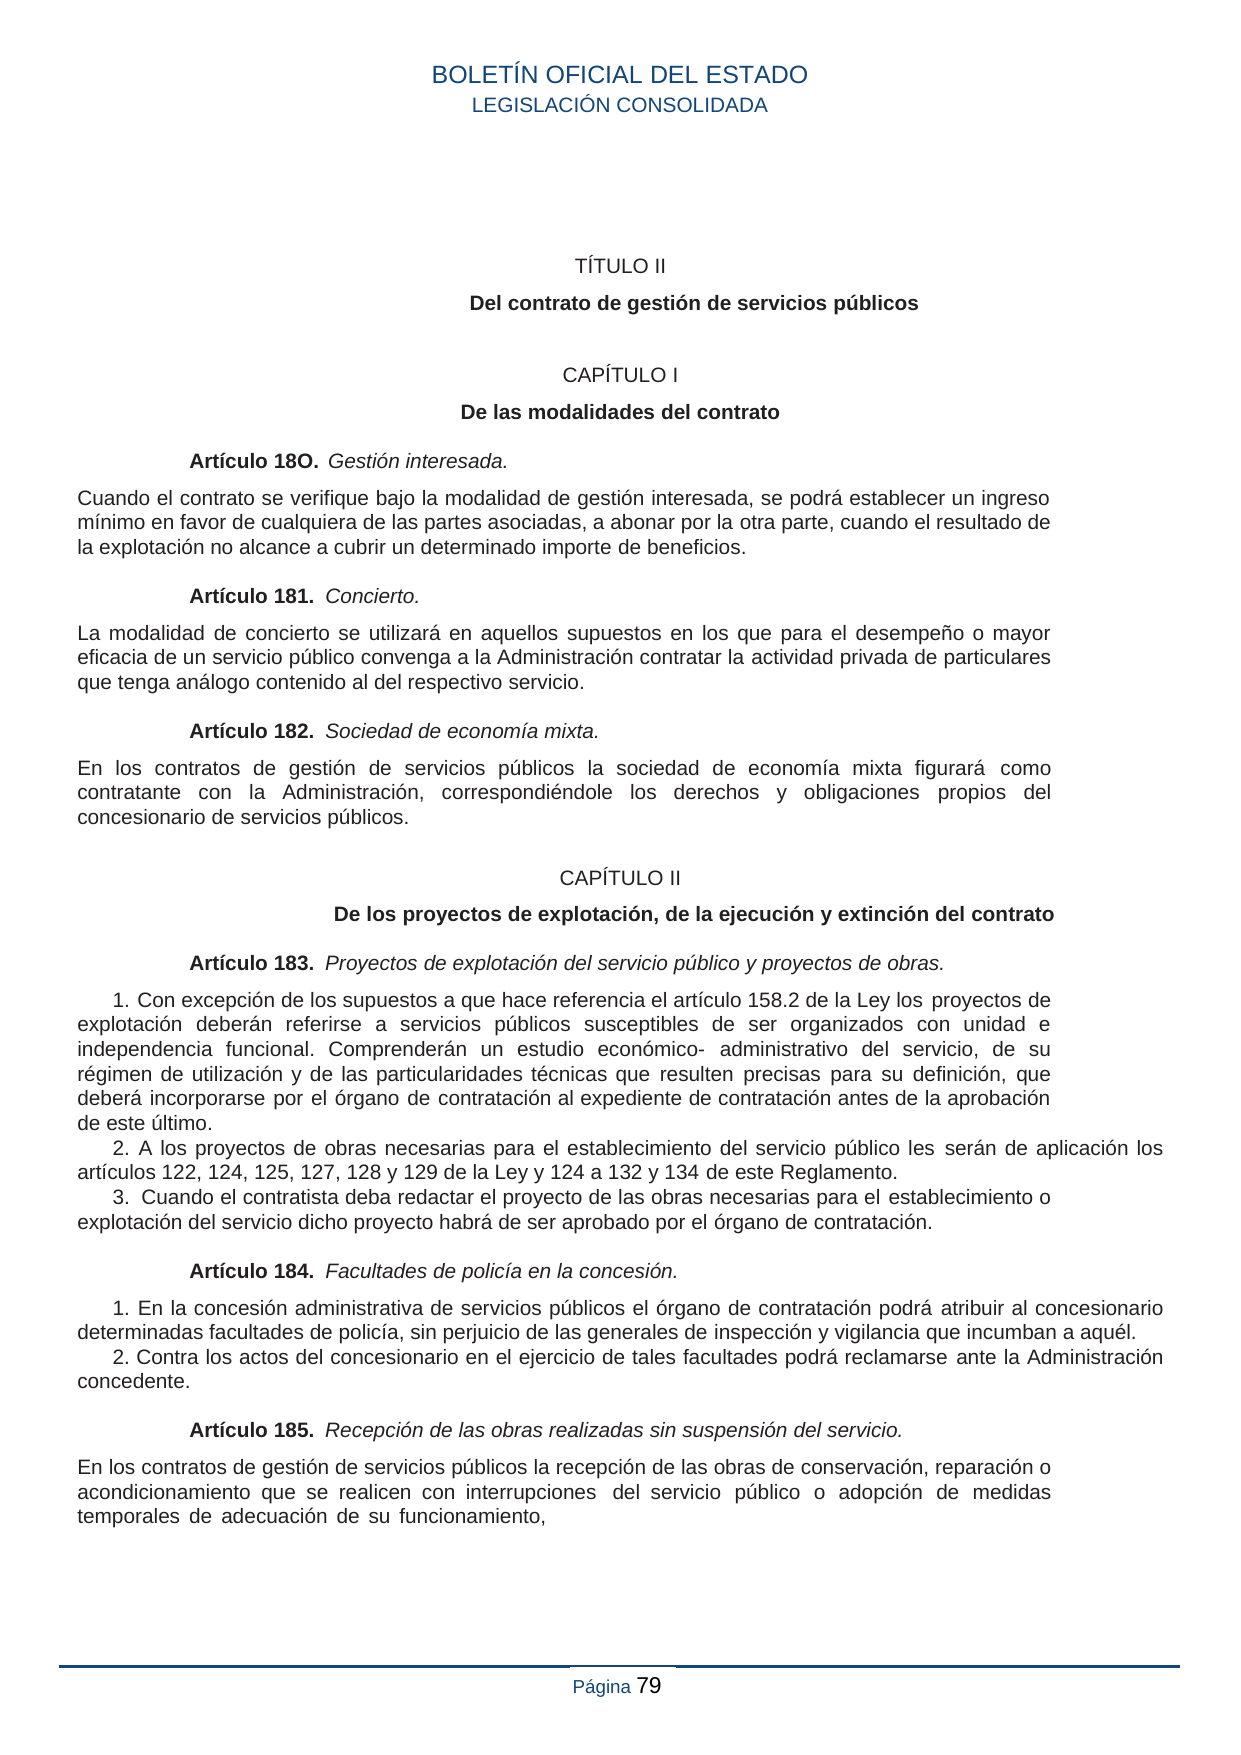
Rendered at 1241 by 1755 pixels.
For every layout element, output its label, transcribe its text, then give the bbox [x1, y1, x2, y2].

text Artículo 182. Sociedad de economía mixta. [189, 719, 1163, 743]
text La modalidad de concierto se utilizará en aquellos supuestos en los que para el desempeño o mayor eficacia de un servicio público convenga a la Administración contratar la actividad privada de particulares que tenga análogo contenido al del respectivo servicio. [77, 621, 1051, 694]
text TÍTULO II [224, 254, 1016, 278]
list Contra los actos del concesionario en el ejercicio de tales facultades podrá reclamarse ante la Administración concedente. [77, 1344, 1163, 1393]
subtitle De las modalidades del contrato [224, 400, 1016, 424]
text CAPÍTULO I [224, 363, 1016, 387]
list Con excepción de los supuestos a que hace referencia el artículo 158.2 de la Ley los proyectos de explotación deberán referirse a servicios públicos susceptibles de ser organizados con unidad e independencia funcional. Comprenderán un estudio económico- administrativo del servicio, de su régimen de utilización y de las particularidades técnicas que resulten precisas para su definición, que deberá incorporarse por el órgano de contratación al expediente de contratación antes de la aprobación de este último. [77, 988, 1051, 1134]
text CAPÍTULO II [224, 866, 1016, 889]
subtitle Del contrato de gestión de servicios públicos [224, 291, 1163, 315]
text Artículo 18O. Gestión interesada. [189, 449, 1163, 473]
text En los contratos de gestión de servicios públicos la recepción de las obras de conservación, reparación o acondicionamiento que se realicen con interrupciones del servicio público o adopción de medidas temporales de adecuación de su funcionamiento, [77, 1455, 1051, 1528]
list En la concesión administrativa de servicios públicos el órgano de contratación podrá atribuir al concesionario determinadas facultades de policía, sin perjuicio de las generales de inspección y vigilancia que incumban a aquél. [77, 1295, 1163, 1344]
text Artículo 185. Recepción de las obras realizadas sin suspensión del servicio. [189, 1418, 1163, 1442]
text Artículo 184. Facultades de policía en la concesión. [189, 1258, 1163, 1282]
text Artículo 181. Concierto. [189, 584, 1163, 608]
text Cuando el contrato se verifique bajo la modalidad de gestión interesada, se podrá establecer un ingreso mínimo en favor de cualquiera de las partes asociadas, a abonar por la otra parte, cuando el resultado de la explotación no alcance a cubrir un determinado importe de beneficios. [77, 486, 1051, 559]
list Cuando el contratista deba redactar el proyecto de las obras necesarias para el establecimiento o explotación del servicio dicho proyecto habrá de ser aprobado por el órgano de contratación. [77, 1185, 1051, 1233]
text Artículo 183. Proyectos de explotación del servicio público y proyectos de obras. [189, 951, 1163, 975]
text En los contratos de gestión de servicios públicos la sociedad de economía mixta figurará como contratante con la Administración, correspondiéndole los derechos y obligaciones propios del concesionario de servicios públicos. [77, 756, 1051, 829]
subtitle De los proyectos de explotación, de la ejecución y extinción del contrato [224, 902, 1163, 926]
list A los proyectos de obras necesarias para el establecimiento del servicio público les serán de aplicación los artículos 122, 124, 125, 127, 128 y 129 de la Ley y 124 a 132 y 134 de este Reglamento. [77, 1136, 1163, 1184]
